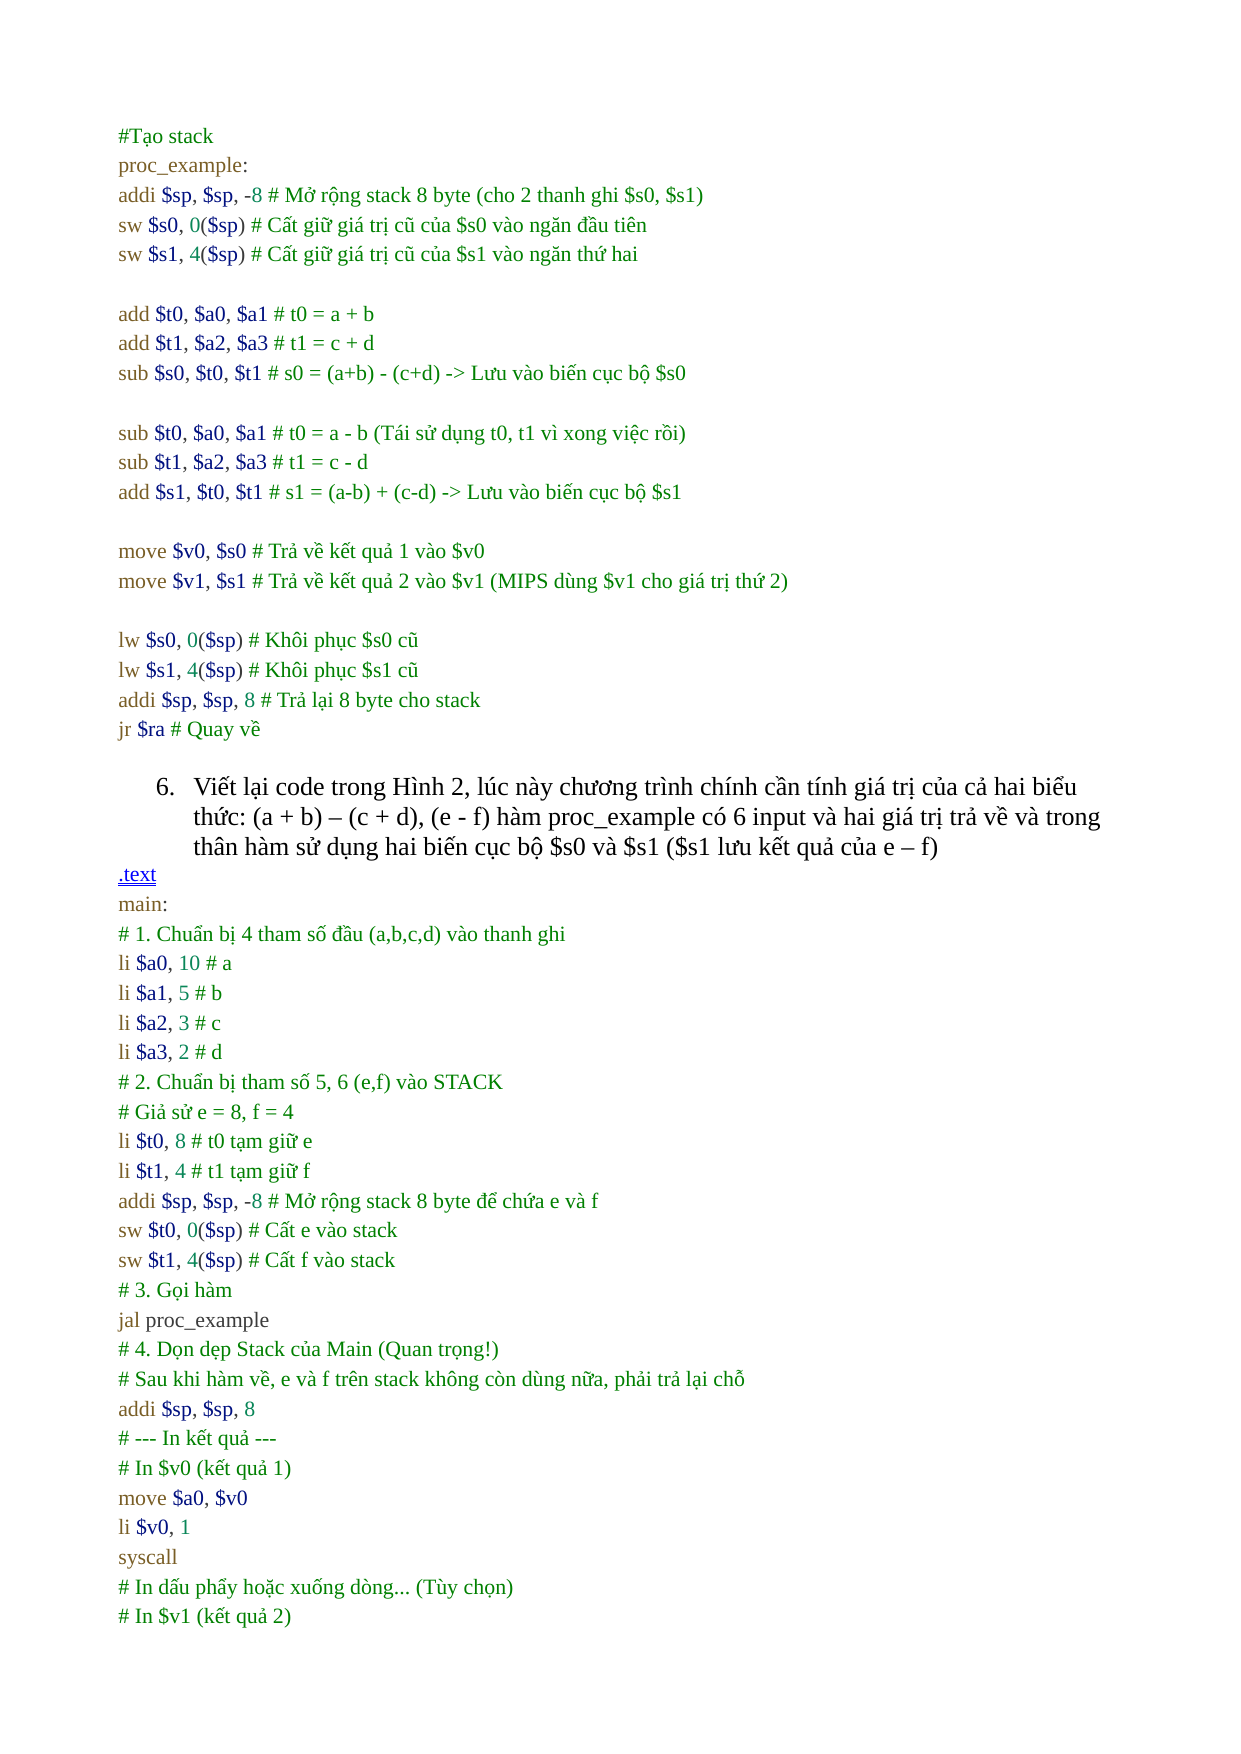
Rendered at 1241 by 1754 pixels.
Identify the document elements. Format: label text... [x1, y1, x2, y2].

text li $a1, 5 # b [118, 976, 1122, 1005]
text # 4. Dọn dẹp Stack của Main (Quan trọng!) [118, 1332, 1122, 1361]
text move $a0, $v0 [118, 1480, 1122, 1510]
text # Sau khi hàm về, e và f trên stack không còn dùng nữa, phải trả lại chỗ [118, 1361, 1122, 1391]
text li $t0, 8 # t0 tạm giữ e [118, 1124, 1122, 1154]
text # In $v0 (kết quả 1) [118, 1451, 1122, 1480]
text sub $t0, $a0, $a1 # t0 = a - b (Tái sử dụng t0, t1 vì xong việc rồi) [118, 415, 1122, 445]
text sub $s0, $t0, $t1 # s0 = (a+b) - (c+d) -> Lưu vào biến cục bộ $s0 [118, 356, 1122, 385]
text jal proc_example [118, 1302, 1122, 1332]
text proc_example: [118, 148, 1122, 177]
text lw $s0, 0($sp) # Khôi phục $s0 cũ [118, 623, 1122, 652]
text sw $t1, 4($sp) # Cất f vào stack [118, 1243, 1122, 1272]
text move $v1, $s1 # Trả về kết quả 2 vào $v1 (MIPS dùng $v1 cho giá trị thứ 2) [118, 563, 1122, 593]
text #Tạo stack [118, 118, 1122, 148]
text # 1. Chuẩn bị 4 tham số đầu (a,b,c,d) vào thanh ghi [118, 916, 1122, 946]
text addi $sp, $sp, 8 # Trả lại 8 byte cho stack [118, 682, 1122, 712]
text # 3. Gọi hàm [118, 1272, 1122, 1302]
text addi $sp, $sp, -8 # Mở rộng stack 8 byte (cho 2 thanh ghi $s0, $s1) [118, 177, 1122, 207]
text add $t1, $a2, $a3 # t1 = c + d [118, 326, 1122, 356]
text .text [118, 861, 1122, 886]
text li $t1, 4 # t1 tạm giữ f [118, 1154, 1122, 1183]
list Viết lại code trong Hình 2, lúc này chương trình chính cần tính giá trị của cả hai biểu thức: (a + b) – (c + d), (e - f) hàm proc_example có 6 input và hai giá trị trả về và trong thân hàm sử dụng hai biến cục bộ $s0 và $s1 ($s1 lưu kết quả của e – f) [156, 771, 1122, 861]
text syscall [118, 1539, 1122, 1569]
text sw $t0, 0($sp) # Cất e vào stack [118, 1213, 1122, 1243]
text # 2. Chuẩn bị tham số 5, 6 (e,f) vào STACK [118, 1064, 1122, 1094]
text lw $s1, 4($sp) # Khôi phục $s1 cũ [118, 652, 1122, 682]
text # Giả sử e = 8, f = 4 [118, 1094, 1122, 1124]
text li $a2, 3 # c [118, 1005, 1122, 1035]
text # In $v1 (kết quả 2) [118, 1599, 1122, 1629]
text li $a0, 10 # a [118, 946, 1122, 976]
text sub $t1, $a2, $a3 # t1 = c - d [118, 445, 1122, 474]
text addi $sp, $sp, 8 [118, 1391, 1122, 1421]
text # --- In kết quả --- [118, 1421, 1122, 1451]
text li $a3, 2 # d [118, 1035, 1122, 1064]
text sw $s1, 4($sp) # Cất giữ giá trị cũ của $s1 vào ngăn thứ hai [118, 237, 1122, 267]
text add $s1, $t0, $t1 # s1 = (a-b) + (c-d) -> Lưu vào biến cục bộ $s1 [118, 474, 1122, 504]
text main: [118, 886, 1122, 916]
text move $v0, $s0 # Trả về kết quả 1 vào $v0 [118, 534, 1122, 563]
text addi $sp, $sp, -8 # Mở rộng stack 8 byte để chứa e và f [118, 1183, 1122, 1213]
text jr $ra # Quay về [118, 712, 1122, 742]
text add $t0, $a0, $a1 # t0 = a + b [118, 296, 1122, 326]
text sw $s0, 0($sp) # Cất giữ giá trị cũ của $s0 vào ngăn đầu tiên [118, 207, 1122, 237]
text # In dấu phẩy hoặc xuống dòng... (Tùy chọn) [118, 1569, 1122, 1599]
text li $v0, 1 [118, 1510, 1122, 1539]
